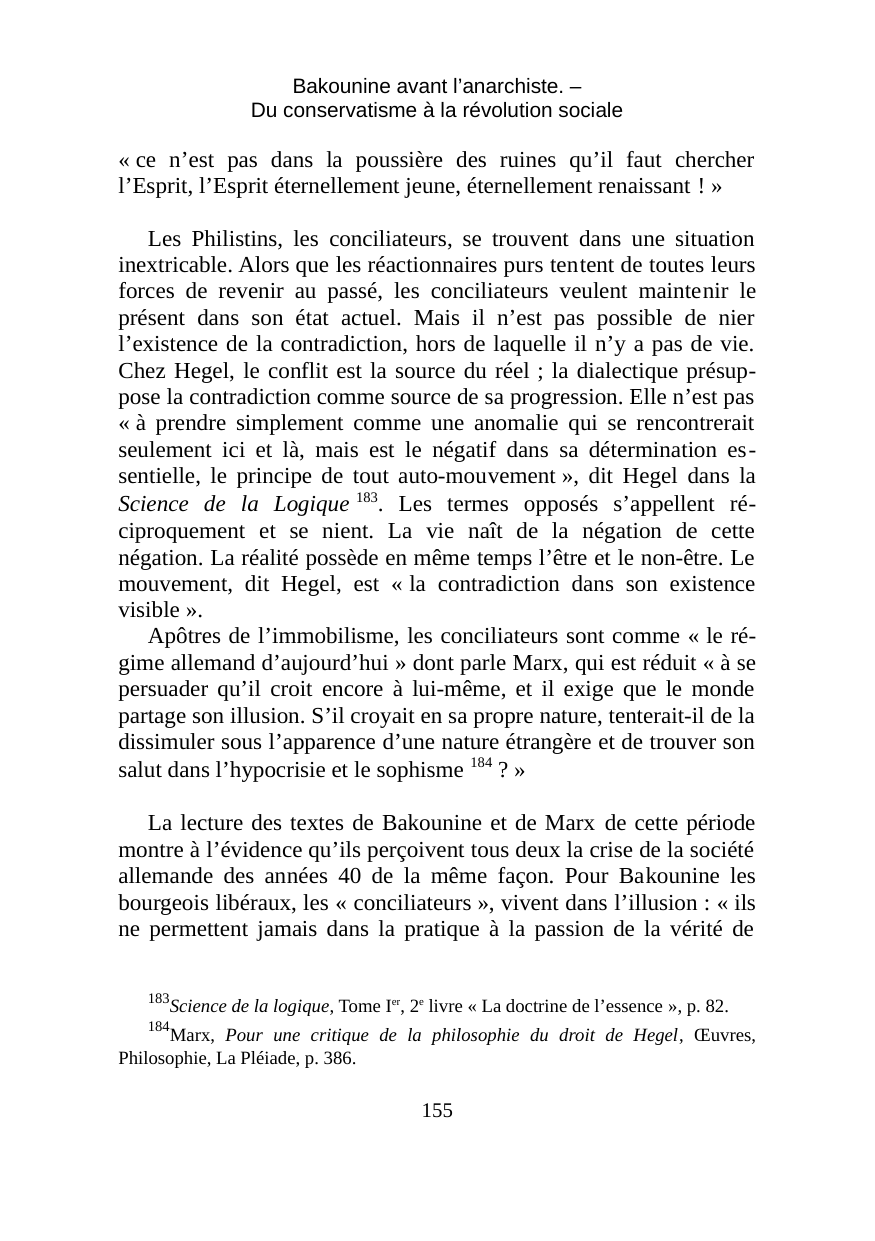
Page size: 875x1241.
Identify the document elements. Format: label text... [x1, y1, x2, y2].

text Les Philistins, les conciliateurs, se trouvent dans une situation inextricable. Alors que les réactionnaires purs ten­tent de toutes leurs forces de revenir au passé, les conciliateurs veulent mainte­nir le présent dans son état actuel. Mais il n’est pas possible de nier l’existence de la contradiction, hors de laquelle il n’y a pas de vie. Chez Hegel, le conflit est la source du réel ; la dialectique présup­pose la contradiction comme source de sa progression. Elle n’est pas « à prendre simplement comme une anomalie qui se rencontrerait seulement ici et là, mais est le négatif dans sa détermination es­sentielle, le principe de tout auto-mou­vement », dit Hegel dans la Science de la Logique . Les termes opposés s’appellent ré­ciproquement et se nient. La vie naît de la négation de cette négation. La réalité possède en même temps l’être et le non-être. Le mouvement, dit Hegel, est « la contra­diction dans son existence visible ». [118, 225, 756, 623]
text Marx, Pour une critique de la philosophie du droit de Hegel, Œuvres, Philosophie, La Pléiade, p. 386. [118, 1018, 756, 1068]
text « ce n’est pas dans la poussière des ruines qu’il faut chercher l’Esprit, l’Esprit éternellement jeune, éternellement renaissant ! » [118, 146, 756, 198]
text Science de la logique, Tome Ier, 2e livre « La doctrine de l’essence », p. 82. [118, 989, 756, 1018]
text Apôtres de l’immobilisme, les conciliateurs sont comme « le ré­gime allemand d’aujourd’hui » dont parle Marx, qui est réduit « à se persua­der qu’il croit encore à lui-même, et il exige que le monde partage son illu­sion. S’il croyait en sa propre nature, tenterait-il de la dissimuler sous l’apparence d’une nature étrangère et de trouver son salut dans l’hypocrisie et le sophisme ? » [118, 623, 756, 783]
text La lecture des textes de Bakounine et de Marx de cette période montre à l’évidence qu’ils perçoivent tous deux la crise de la société allemande des an­nées 40 de la même façon. Pour Ba­kounine les bourgeois libéraux, les « conciliateurs », vivent dans l’illusion : « ils ne permettent jamais dans la pratique à la passion de la vérité de [118, 809, 756, 941]
